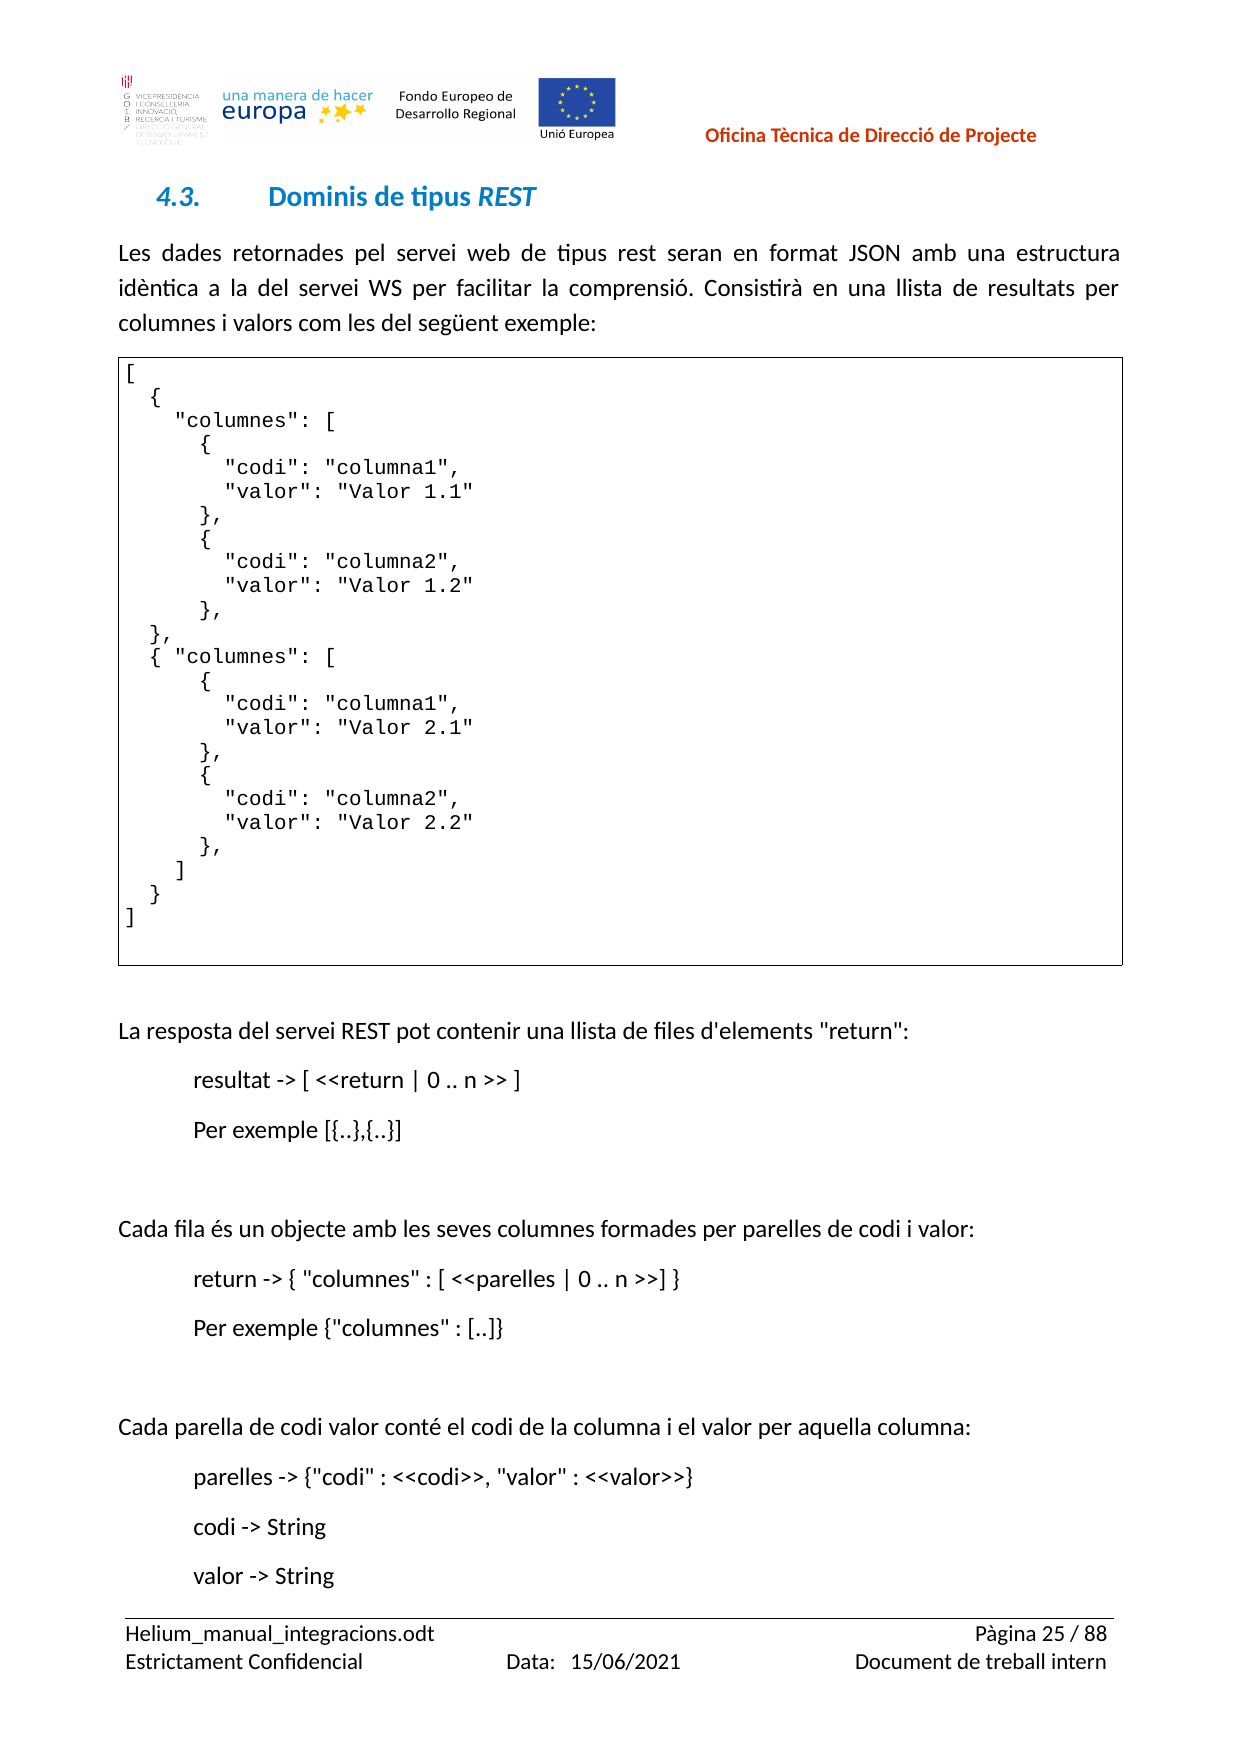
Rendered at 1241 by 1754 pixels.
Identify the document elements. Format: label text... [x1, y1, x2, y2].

text Per exemple {"columnes" : [..]} [118, 1312, 1122, 1343]
picture [118, 73, 213, 147]
text Cada parella de codi valor conté el codi de la columna i el valor per aquella columna: [118, 1411, 1122, 1442]
table_header [ { "columnes": [ { "codi": "columna1", "valor": "Valor 1.1" }, { "codi": "columna2", "valor": "Valor 1.2" }, }, { "columnes": [ { "codi": "columna1", "valor": "Valor 2.1" }, { "codi": "columna2", "valor": "Valor 2.2" }, ] } ] [119, 358, 1122, 965]
text Les dades retornades pel servei web de tipus rest seran en format JSON amb una estructura idèntica a la del servei WS per facilitar la comprensió. Consistirà en una llista de resultats per columnes i valors com les del següent exemple: [118, 237, 1122, 337]
text valor -> String [118, 1560, 1122, 1591]
text La resposta del servei REST pot contenir una llista de files d'elements "return": [118, 1015, 1122, 1045]
text parelles -> {"codi" : <<codi>>, "valor" : <<valor>>} [118, 1461, 1122, 1492]
text Cada fila és un objecte amb les seves columnes formades per parelles de codi i valor: [118, 1213, 1122, 1244]
text Per exemple [{..},{..}] [118, 1114, 1122, 1144]
text return -> { "columnes" : [ <<parelles | 0 .. n >>] } [118, 1263, 1122, 1293]
subtitle Dominis de tipus REST [156, 178, 1122, 213]
text resultat -> [ <<return | 0 .. n >> ] [118, 1064, 1122, 1095]
picture [219, 73, 621, 147]
text codi -> String [118, 1511, 1122, 1541]
